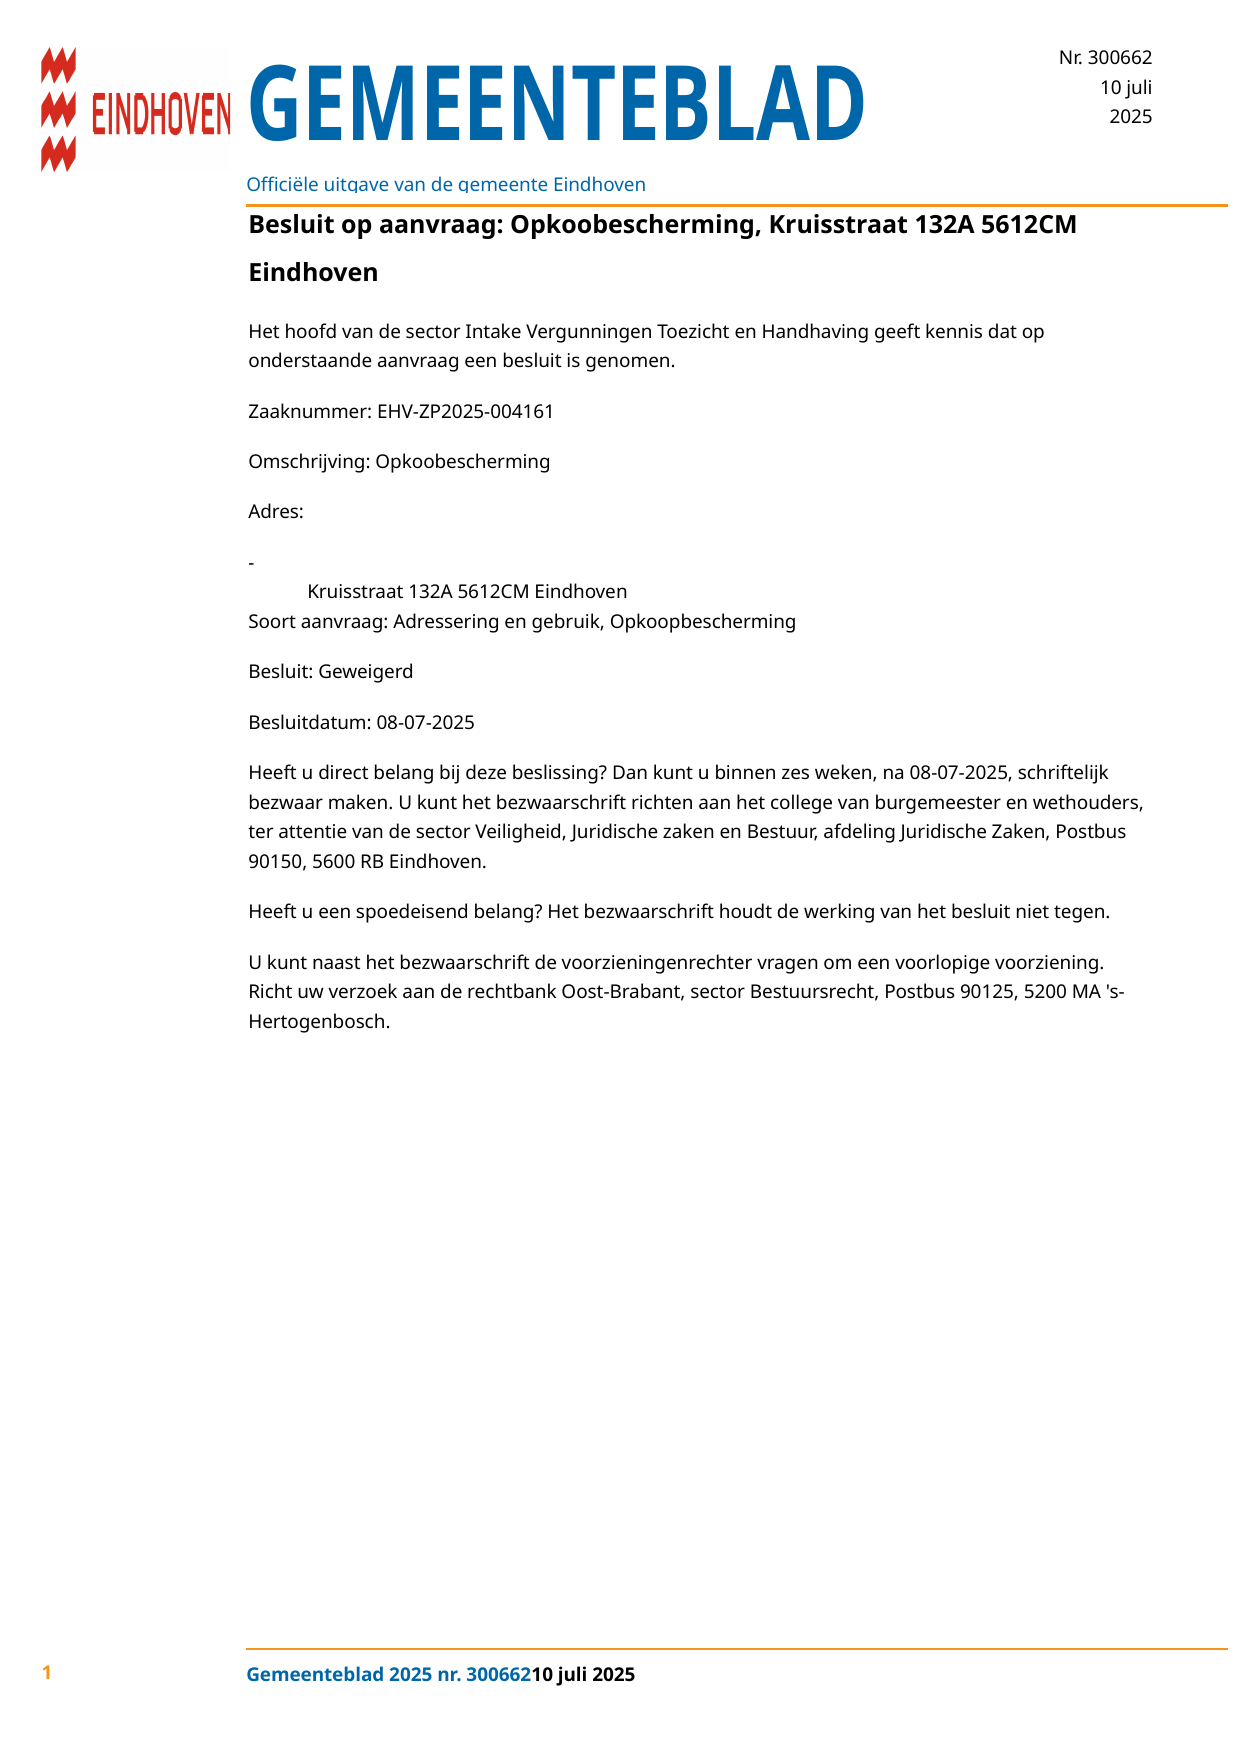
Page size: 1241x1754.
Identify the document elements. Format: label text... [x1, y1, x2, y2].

text Het hoofd van de sector Intake Vergunningen Toezicht en Handhaving geeft kennis dat op onderstaande aanvraag een besluit is genomen. [248, 318, 1152, 373]
text Besluit: Geweigerd [248, 659, 1152, 684]
text Besluitdatum: 08-07-2025 [248, 709, 1152, 735]
text Heeft u een spoedeisend belang? Het bezwaarschrift houdt de werking van het besluit niet tegen. [248, 899, 1152, 924]
list Kruisstraat 132A 5612CM Eindhoven [248, 579, 1152, 604]
text Adres: [248, 499, 1152, 524]
text Besluit op aanvraag: Opkoobescherming, Kruisstraat 132A 5612CM Eindhoven [248, 207, 1152, 288]
text Omschrijving: Opkoobescherming [248, 448, 1152, 474]
picture [41, 47, 231, 172]
text Zaaknummer: EHV-ZP2025-004161 [248, 398, 1152, 424]
text U kunt naast het bezwaarschrift de voorzieningenrechter vragen om een voorlopige voorziening. Richt uw verzoek aan de rechtbank Oost-Brabant, sector Bestuursrecht, Postbus 90125, 5200 MA 's-Hertogenbosch. [248, 949, 1152, 1034]
text Soort aanvraag: Adressering en gebruik, Opkoopbescherming [248, 608, 1152, 634]
text Heeft u direct belang bij deze beslissing? Dan kunt u binnen zes weken, na 08-07-2025, schriftelijk bezwaar maken. U kunt het bezwaarschrift richten aan het college van burgemeester en wethouders, ter attentie van de sector Veiligheid, Juridische zaken en Bestuur, afdeling Juridische Zaken, Postbus 90150, 5600 RB Eindhoven. [248, 759, 1152, 874]
